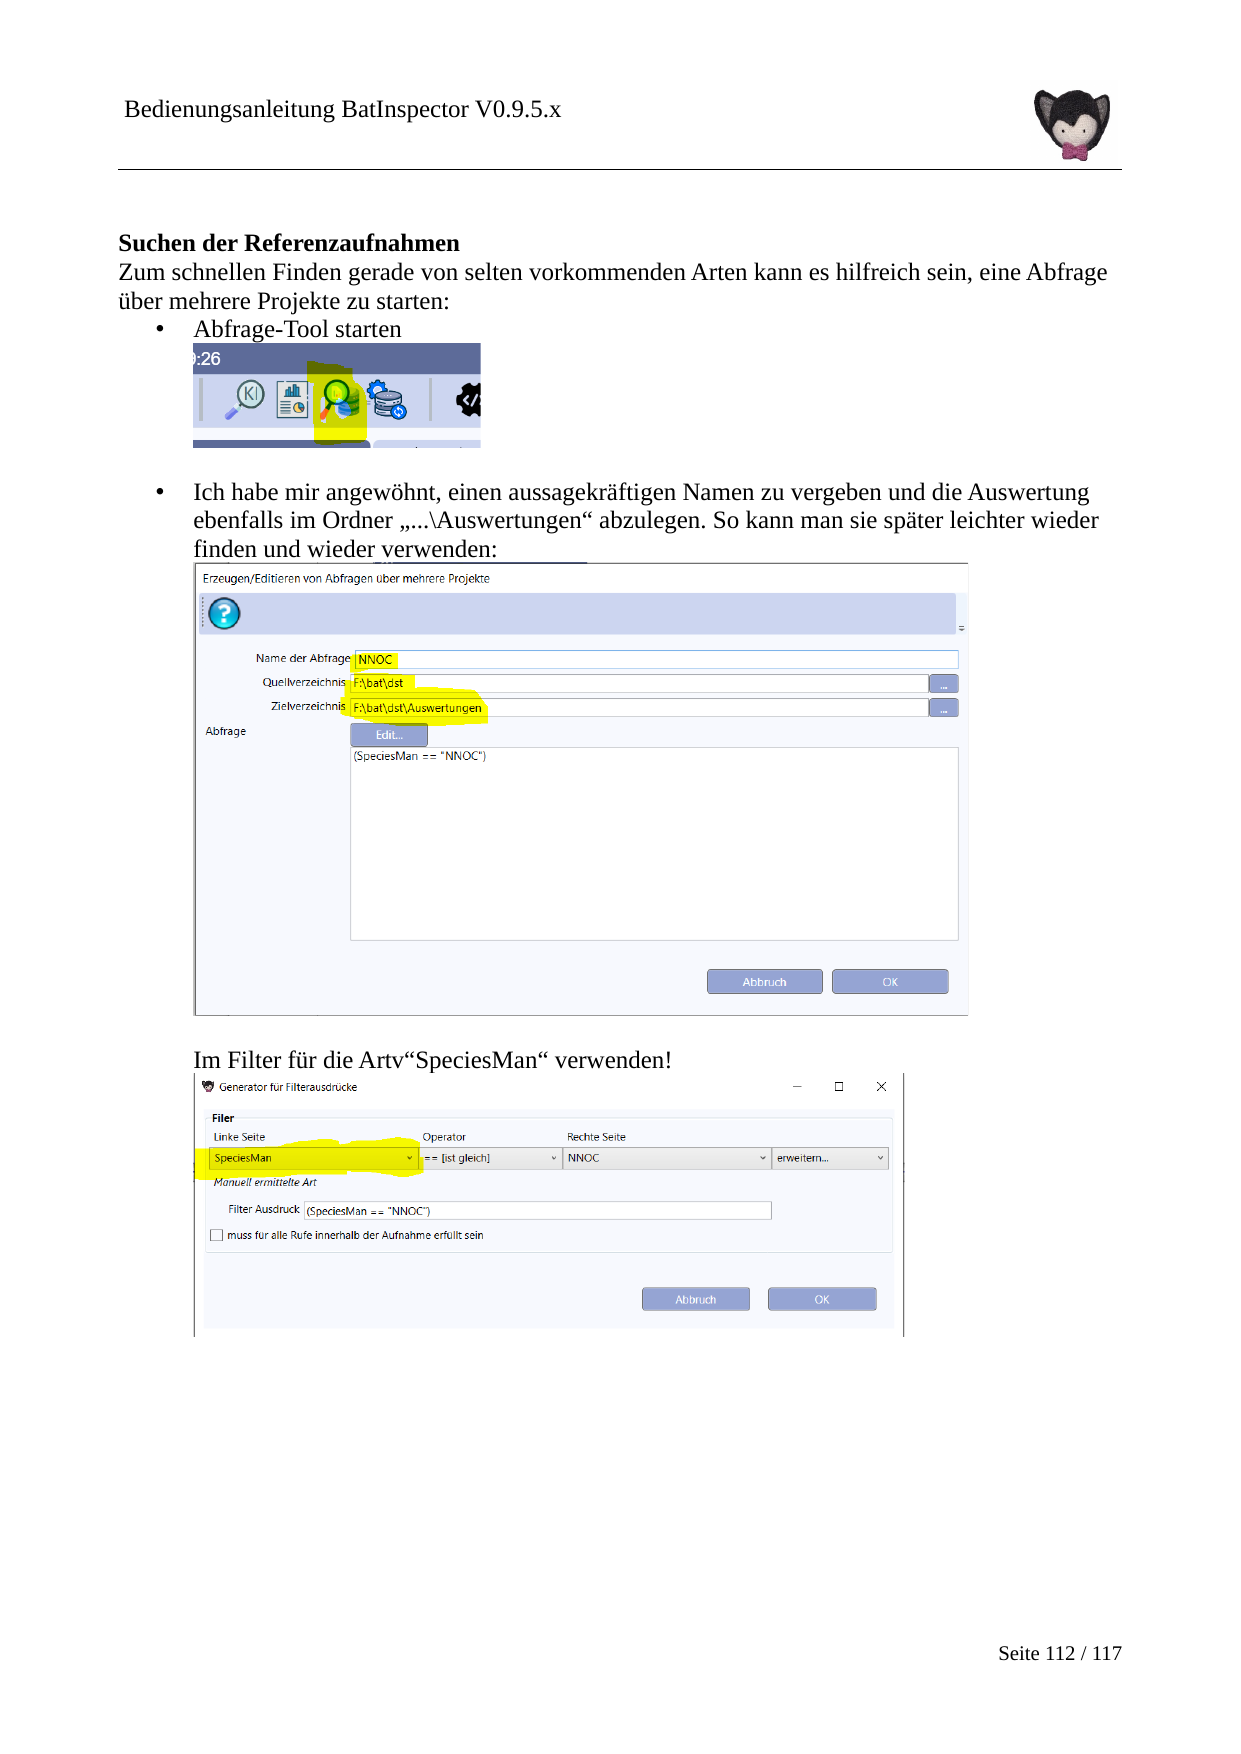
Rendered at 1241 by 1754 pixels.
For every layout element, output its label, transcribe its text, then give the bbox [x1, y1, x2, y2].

picture [1030, 80, 1119, 169]
picture [193, 343, 481, 448]
text Suchen der Referenzaufnahmen [118, 228, 1122, 257]
text Zum schnellen Finden gerade von selten vorkommenden Arten kann es hilfreich sein, eine Abfrage über mehrere Projekte zu starten: [118, 257, 1122, 314]
list Ich habe mir angewöhnt, einen aussagekräftigen Namen zu vergeben und die Auswertung ebenfalls im Ordner „...\Auswertungen“ abzulegen. So kann man sie später leichter wieder finden und wieder verwenden: Im Filter für die Artv“SpeciesMan“ verwenden! [156, 477, 1122, 1365]
picture [193, 562, 969, 1016]
picture [193, 1073, 905, 1337]
list Abfrage-Tool starten [156, 314, 1122, 477]
